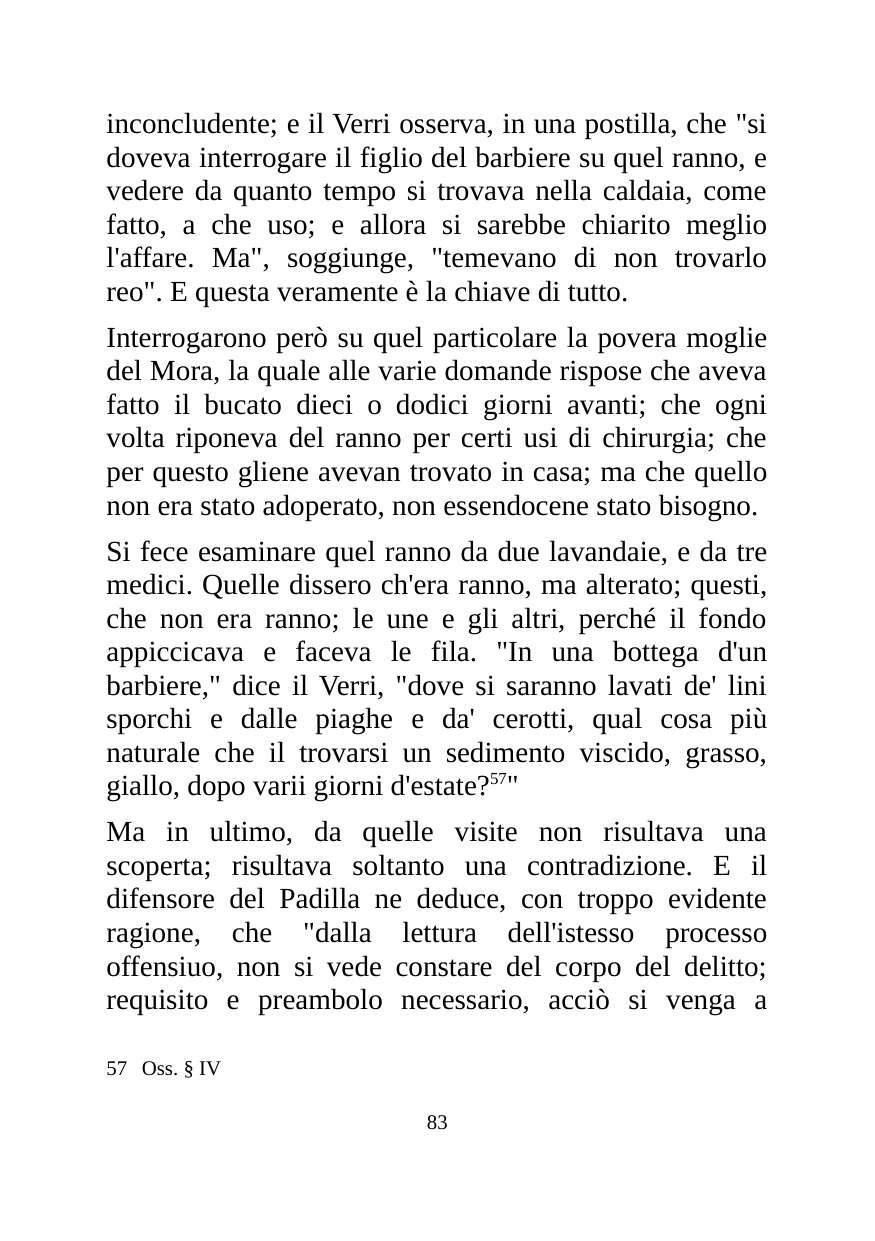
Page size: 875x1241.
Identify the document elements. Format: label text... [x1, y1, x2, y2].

text Oss. § IV [106, 1056, 768, 1080]
text inconcludente; e il Verri osserva, in una postilla, che "si doveva interrogare il figlio del barbiere su quel ranno, e vedere da quanto tempo si trovava nella caldaia, come fatto, a che uso; e allora si sarebbe chiarito meglio l'affare. Ma", soggiunge, "temevano di non trovarlo reo". E questa veramente è la chiave di tutto. [106, 106, 768, 307]
text Si fece esaminare quel ranno da due lavandaie, e da tre medici. Quelle dissero ch'era ranno, ma alterato; questi, che non era ranno; le une e gli altri, perché il fondo appiccicava e faceva le fila. "In una bottega d'un barbiere," dice il Verri, "dove si saranno lavati de' lini sporchi e dalle piaghe e da' cerotti, qual cosa più naturale che il trovarsi un sedimento viscido, grasso, giallo, dopo varii giorni d'estate?" [106, 534, 768, 802]
text Ma in ultimo, da quelle visite non risultava una scoperta; risultava soltanto una contradizione. E il difensore del Padilla ne deduce, con troppo evidente ragione, che "dalla lettura dell'istesso processo offensiuo, non si vede constare del corpo del delitto; requisito e preambolo necessario, acciò si venga a [106, 814, 768, 1016]
text Interrogarono però su quel particolare la povera moglie del Mora, la quale alle varie domande rispose che aveva fatto il bucato dieci o dodici giorni avanti; che ogni volta riponeva del ranno per certi usi di chirurgia; che per questo gliene avevan trovato in casa; ma che quello non era stato adoperato, non essendocene stato bisogno. [106, 320, 768, 521]
